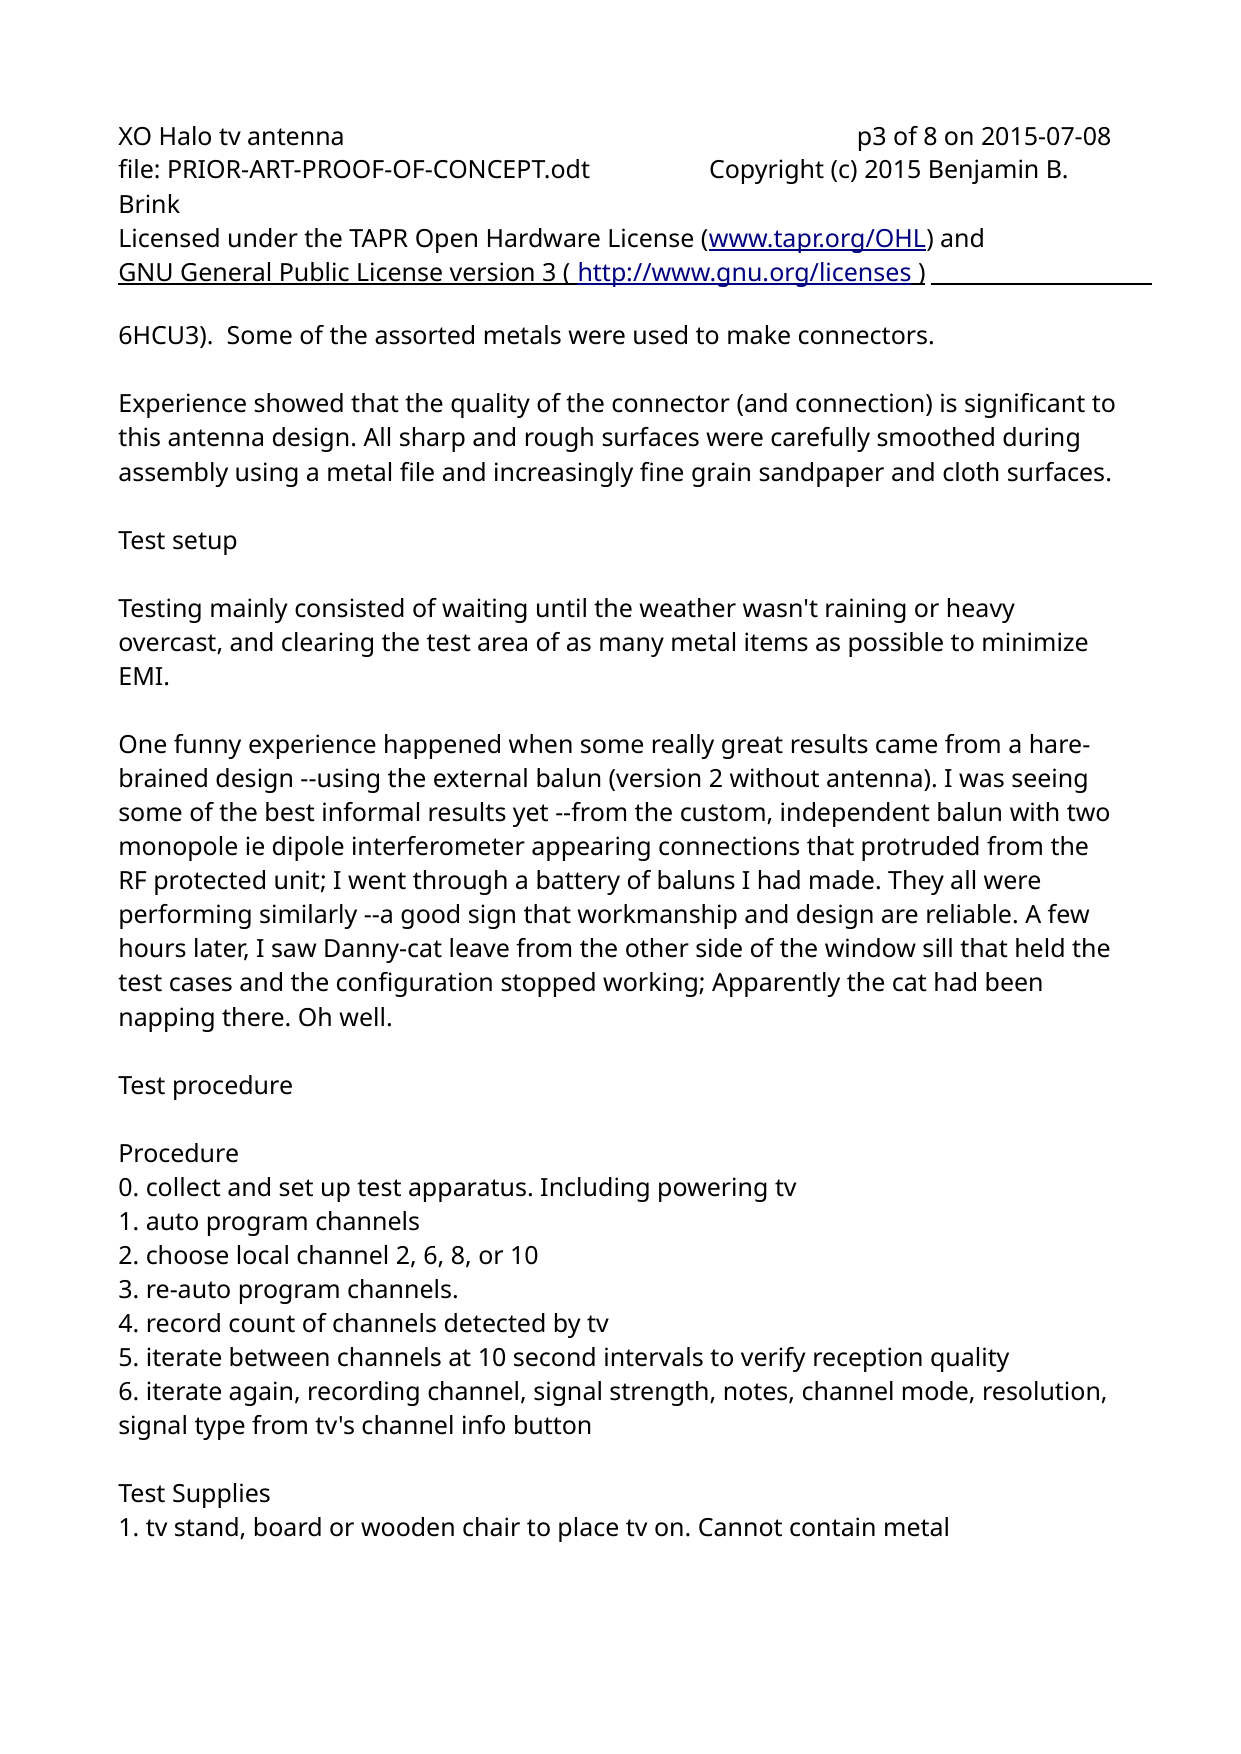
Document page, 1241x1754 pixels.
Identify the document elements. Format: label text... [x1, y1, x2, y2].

text 6HCU3). Some of the assorted metals were used to make connectors. [118, 318, 1122, 352]
text One funny experience happened when some really great results came from a hare-brained design --using the external balun (version 2 without antenna). I was seeing some of the best informal results yet --from the custom, independent balun with two monopole ie dipole interferometer appearing connections that protruded from the RF protected unit; I went through a battery of baluns I had made. They all were performing similarly --a good sign that workmanship and design are reliable. A few hours later, I saw Danny-cat leave from the other side of the window sill that held the test cases and the configuration stopped working; Apparently the cat had been napping there. Oh well. [118, 727, 1122, 1067]
text 0. collect and set up test apparatus. Including powering tv [118, 1169, 1122, 1203]
text Procedure [118, 1135, 1122, 1169]
text 5. iterate between channels at 10 second intervals to verify reception quality [118, 1340, 1122, 1374]
text 4. record count of channels detected by tv [118, 1306, 1122, 1340]
text Testing mainly consisted of waiting until the weather wasn't raining or heavy overcast, and clearing the test area of as many metal items as possible to minimize EMI. [118, 590, 1122, 693]
text Test procedure [118, 1067, 1122, 1101]
text 6. iterate again, recording channel, signal strength, notes, channel mode, resolution, signal type from tv's channel info button [118, 1374, 1122, 1442]
text 2. choose local channel 2, 6, 8, or 10 [118, 1238, 1122, 1272]
text Test setup [118, 522, 1122, 556]
text Test Supplies [118, 1476, 1122, 1510]
text 1. auto program channels [118, 1203, 1122, 1238]
text 3. re-auto program channels. [118, 1272, 1122, 1306]
text Experience showed that the quality of the connector (and connection) is significant to this antenna design. All sharp and rough surfaces were carefully smoothed during assembly using a metal file and increasingly fine grain sandpaper and cloth surfaces. [118, 386, 1122, 488]
text 1. tv stand, board or wooden chair to place tv on. Cannot contain metal [118, 1510, 1122, 1544]
